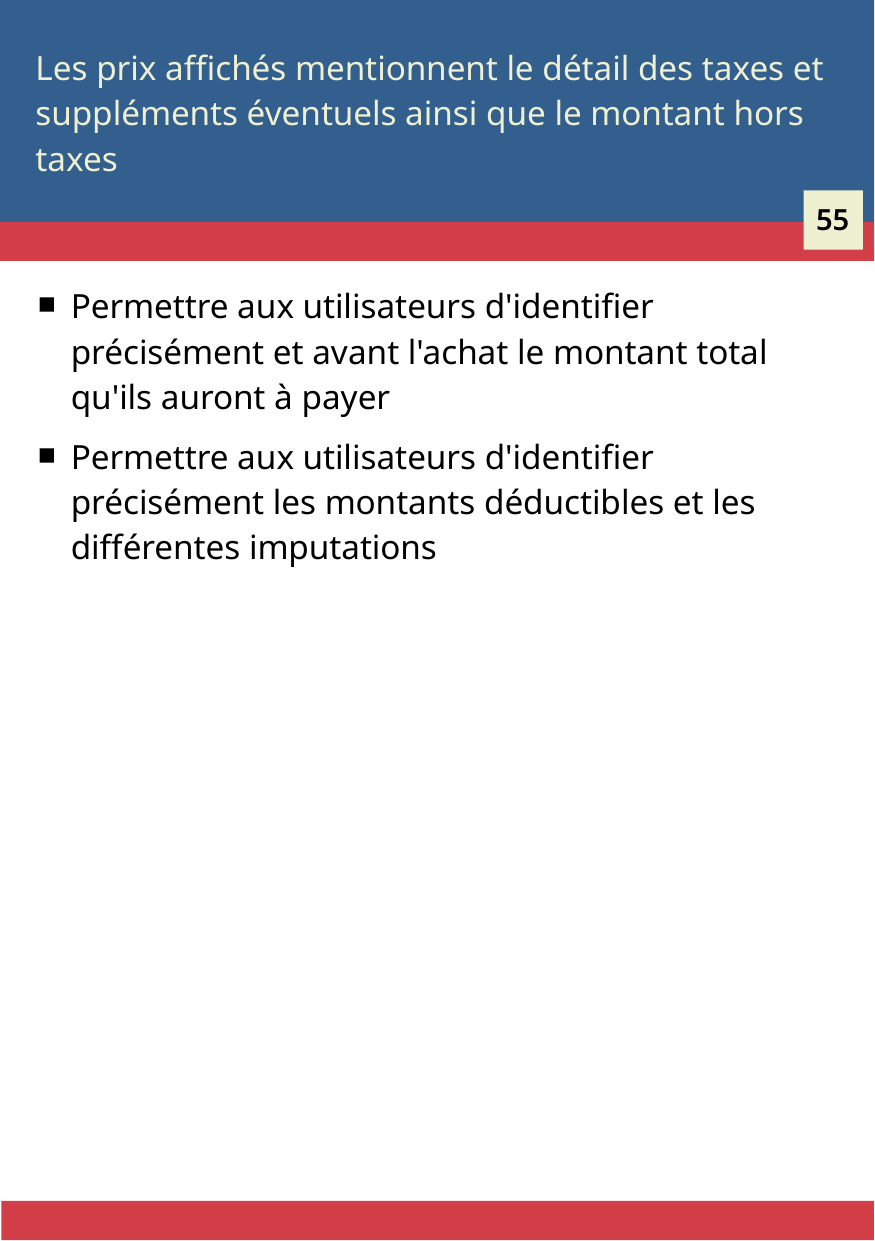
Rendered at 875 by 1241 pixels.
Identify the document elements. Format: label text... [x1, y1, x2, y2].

text_box 55 [803, 188, 863, 249]
list Permettre aux utilisateurs d'identifier précisément et avant l'achat le montant total qu'ils auront à payer Permettre aux utilisateurs d'identifier précisément les montants déductibles et les différentes imputations [23, 283, 839, 1111]
title Les prix affichés mentionnent le détail des taxes et suppléments éventuels ainsi que le montant hors taxes [35, 13, 839, 213]
